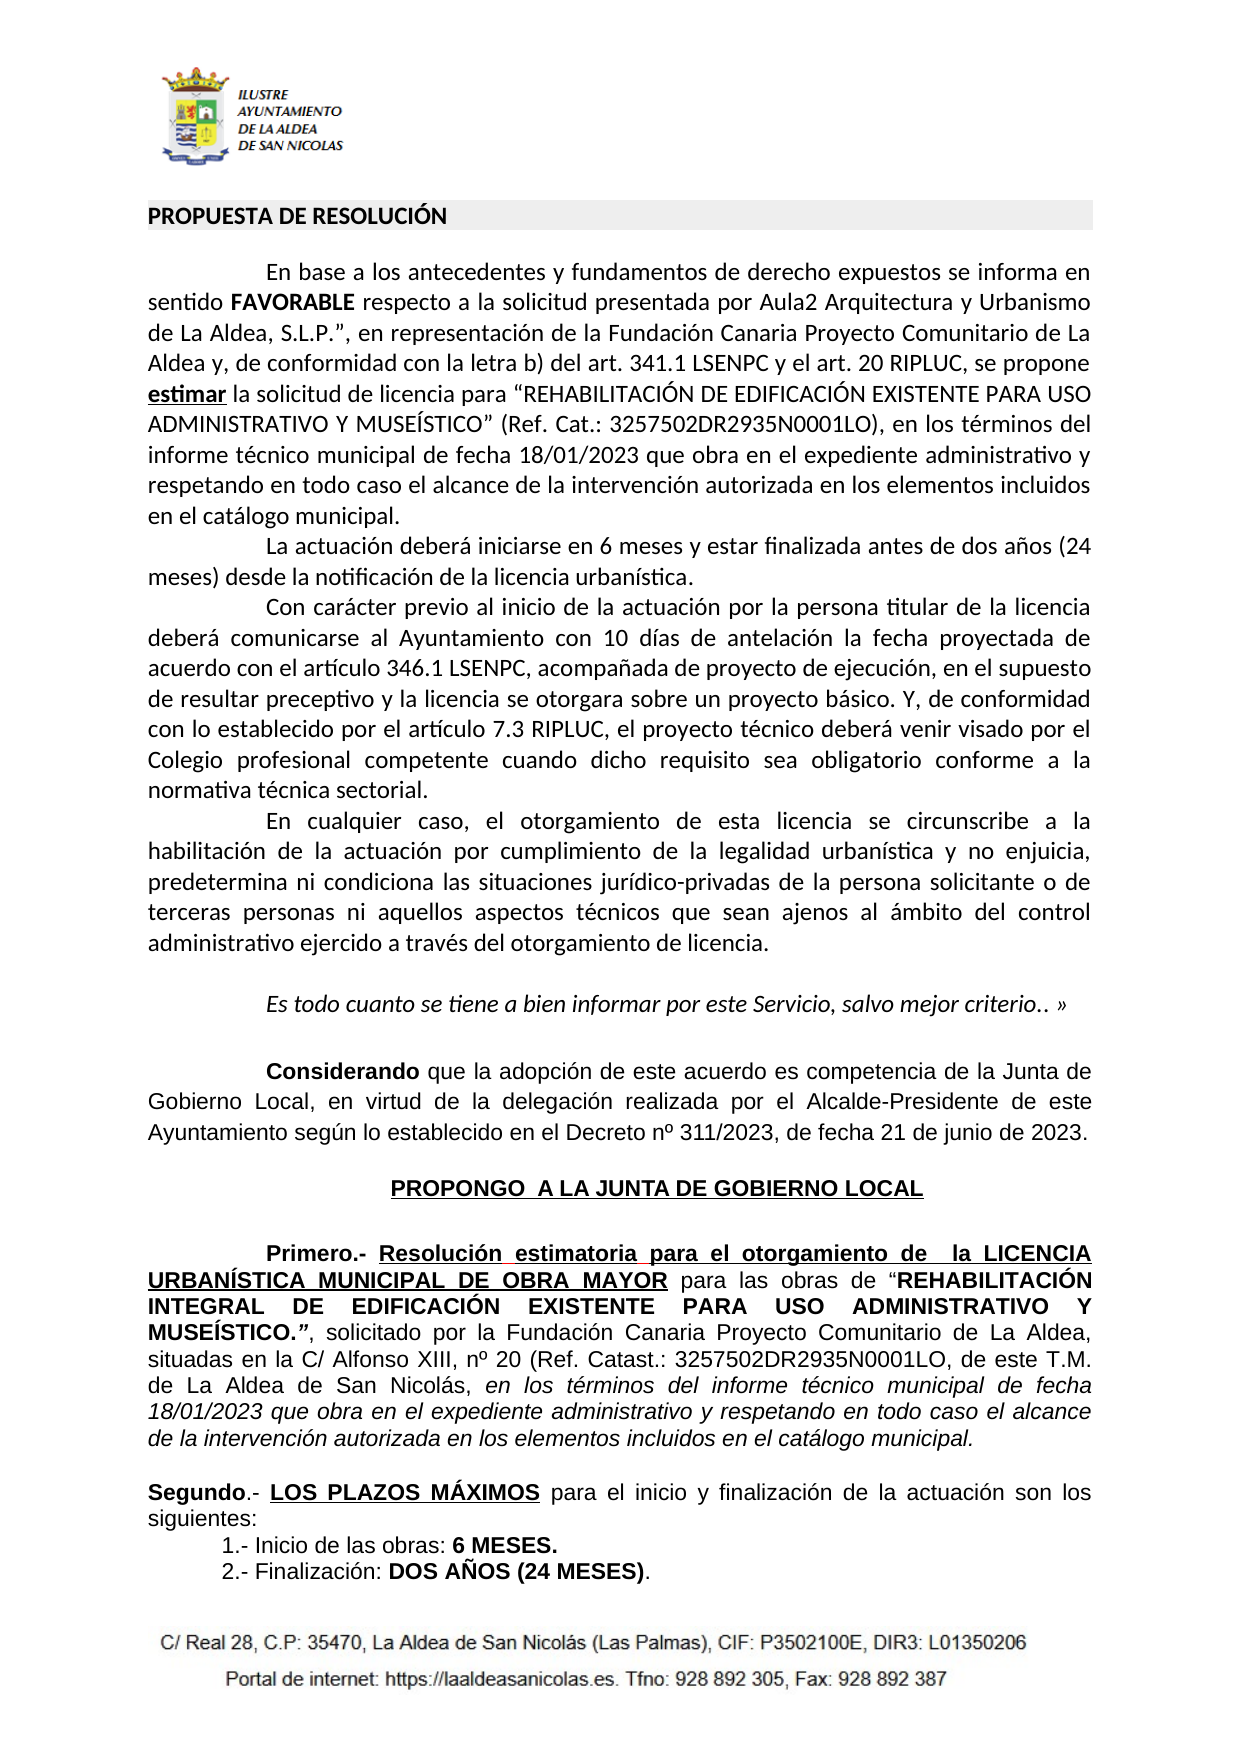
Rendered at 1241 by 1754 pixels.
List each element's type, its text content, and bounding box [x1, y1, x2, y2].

text En base a los antecedentes y fundamentos de derecho expuestos se informa en sentido FAVORABLE respecto a la solicitud presentada por Aula2 Arquitectura y Urbanismo de La Aldea, S.L.P.”, en representación de la Fundación Canaria Proyecto Comunitario de La Aldea y, de conformidad con la letra b) del art. 341.1 LSENPC y el art. 20 RIPLUC, se propone estimar la solicitud de licencia para “REHABILITACIÓN DE EDIFICACIÓN EXISTENTE PARA USO ADMINISTRATIVO Y MUSEÍSTICO” (Ref. Cat.: 3257502DR2935N0001LO), en los términos del informe técnico municipal de fecha 18/01/2023 que obra en el expediente administrativo y respetando en todo caso el alcance de la intervención autorizada en los elementos incluidos en el catálogo municipal. [148, 256, 1093, 530]
picture [148, 1626, 1034, 1695]
text En cualquier caso, el otorgamiento de esta licencia se circunscribe a la habilitación de la actuación por cumplimiento de la legalidad urbanística y no enjuicia, predetermina ni condiciona las situaciones jurídico-privadas de la persona solicitante o de terceras personas ni aquellos aspectos técnicos que sean ajenos al ámbito del control administrativo ejercido a través del otorgamiento de licencia. [148, 805, 1093, 958]
subtitle PROPUESTA DE RESOLUCIÓN [148, 200, 1093, 230]
picture [148, 59, 359, 173]
text 1.- Inicio de las obras: 6 MESES. [221, 1532, 1093, 1558]
text 2.- Finalización: DOS AÑOS (24 MESES). [221, 1558, 1093, 1584]
text Considerando que la adopción de este acuerdo es competencia de la Junta de Gobierno Local, en virtud de la delegación realizada por el Alcalde-Presidente de este Ayuntamiento según lo establecido en el Decreto nº 311/2023, de fecha 21 de junio de 2023. [148, 1058, 1093, 1145]
text Segundo.- LOS PLAZOS MÁXIMOS para el inicio y finalización de la actuación son los siguientes: [148, 1479, 1093, 1532]
text Primero.- Resolución estimatoria para el otorgamiento de la LICENCIA URBANÍSTICA MUNICIPAL DE OBRA MAYOR para las obras de “REHABILITACIÓN INTEGRAL DE EDIFICACIÓN EXISTENTE PARA USO ADMINISTRATIVO Y MUSEÍSTICO.”, solicitado por la Fundación Canaria Proyecto Comunitario de La Aldea, situadas en la C/ Alfonso XIII, nº 20 (Ref. Catast.: 3257502DR2935N0001LO, de este T.M. de La Aldea de San Nicolás, en los términos del informe técnico municipal de fecha 18/01/2023 que obra en el expediente administrativo y respetando en todo caso el alcance de la intervención autorizada en los elementos incluidos en el catálogo municipal. [148, 1240, 1093, 1451]
text Es todo cuanto se tiene a bien informar por este Servicio, salvo mejor criterio.. » [148, 988, 1093, 1019]
text La actuación deberá iniciarse en 6 meses y estar finalizada antes de dos años (24 meses) desde la notificación de la licencia urbanística. [148, 530, 1093, 591]
text Con carácter previo al inicio de la actuación por la persona titular de la licencia deberá comunicarse al Ayuntamiento con 10 días de antelación la fecha proyectada de acuerdo con el artículo 346.1 LSENPC, acompañada de proyecto de ejecución, en el supuesto de resultar preceptivo y la licencia se otorgara sobre un proyecto básico. Y, de conformidad con lo establecido por el artículo 7.3 RIPLUC, el proyecto técnico deberá venir visado por el Colegio profesional competente cuando dicho requisito sea obligatorio conforme a la normativa técnica sectorial. [148, 591, 1093, 805]
text PROPONGO A LA JUNTA DE GOBIERNO LOCAL [148, 1175, 1093, 1201]
